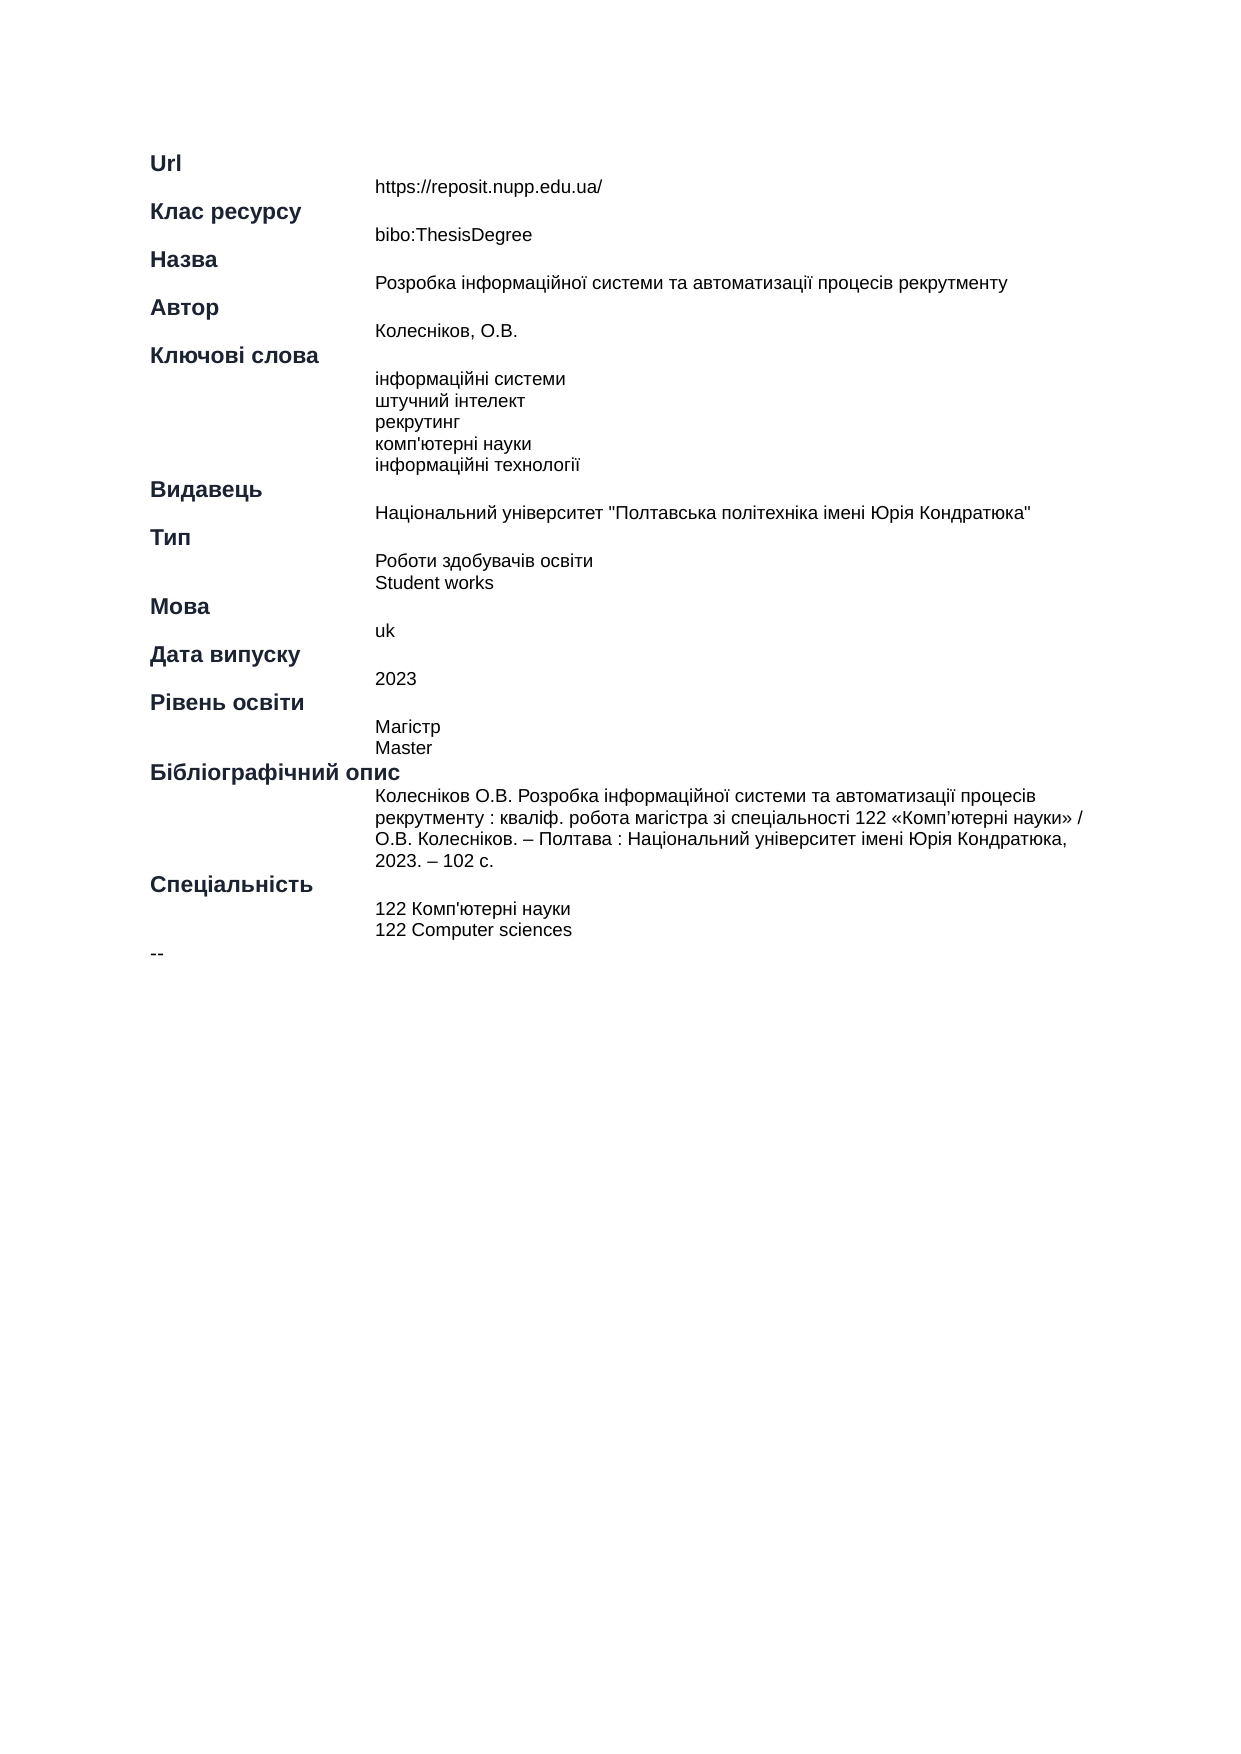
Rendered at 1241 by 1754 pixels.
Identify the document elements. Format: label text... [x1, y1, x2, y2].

text Роботи здобувачів освіти [375, 550, 1090, 572]
text Автор [150, 294, 1090, 320]
text штучний інтелект [375, 389, 1090, 411]
text Магістр [375, 715, 1090, 737]
text Рівень освіти [150, 689, 1090, 715]
text Дата випуску [150, 641, 1090, 667]
text рекрутинг [375, 411, 1090, 433]
text Клас ресурсу [150, 198, 1090, 224]
text Національний університет "Полтавська політехніка імені Юрія Кондратюка" [375, 502, 1090, 524]
text Назва [150, 246, 1090, 272]
text Колесніков О.В. Розробка інформаційної системи та автоматизації процесів рекрутменту : кваліф. робота магістра зі спеціальності 122 «Комп’ютерні науки» / О.В. Колесніков. – Полтава : Національний університет імені Юрія Кондратюка, 2023. – 102 с. [375, 785, 1090, 871]
text Url [150, 150, 1090, 176]
text uk [375, 619, 1090, 641]
text -- [150, 941, 1090, 964]
text 2023 [375, 667, 1090, 689]
text інформаційні технології [375, 454, 1090, 476]
text Видавець [150, 476, 1090, 502]
text 122 Комп'ютерні науки [375, 897, 1090, 919]
text Ключові слова [150, 342, 1090, 368]
text Student works [375, 572, 1090, 593]
text Колесніков, О.В. [375, 320, 1090, 342]
text комп'ютерні науки [375, 433, 1090, 454]
text Master [375, 737, 1090, 758]
text 122 Computer sciences [375, 919, 1090, 941]
text інформаційні системи [375, 368, 1090, 389]
text Мова [150, 593, 1090, 619]
text Бібліографічний опис [150, 758, 1090, 785]
text Розробка інформаційної системи та автоматизації процесів рекрутменту [375, 272, 1090, 294]
text bibo:ThesisDegree [375, 224, 1090, 246]
text https://reposit.nupp.edu.ua/ [375, 176, 1090, 198]
text Спеціальність [150, 871, 1090, 897]
text Тип [150, 524, 1090, 550]
